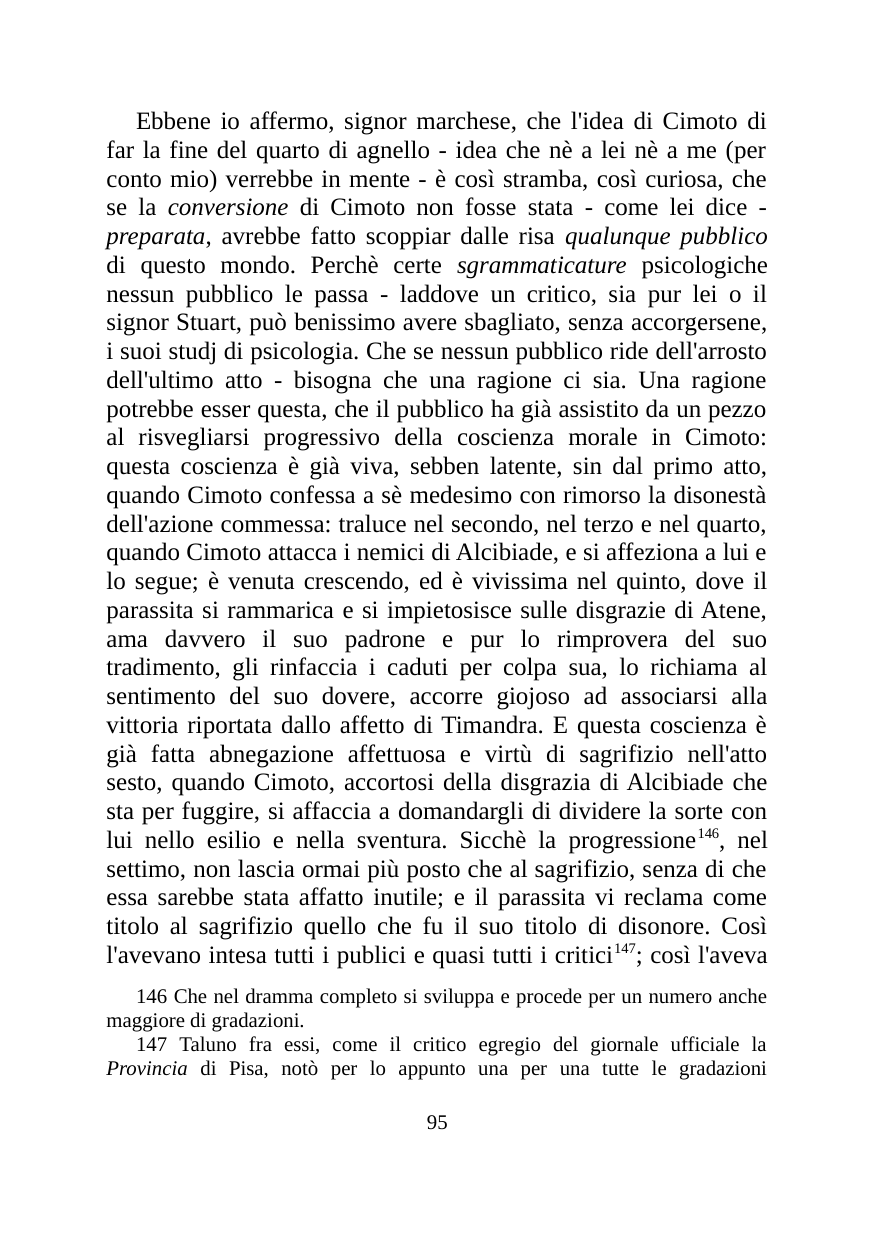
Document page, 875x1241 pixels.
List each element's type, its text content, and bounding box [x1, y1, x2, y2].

text Ebbene io affermo, signor marchese, che l'idea di Cimoto di far la fine del quarto di agnello - idea che nè a lei nè a me (per conto mio) verrebbe in mente - è così stramba, così curiosa, che se la conversione di Cimoto non fosse stata - come lei dice - preparata, avrebbe fatto scoppiar dalle risa qualunque pubblico di questo mondo. Perchè certe sgrammaticature psicologiche nessun pubblico le passa - laddove un critico, sia pur lei o il signor Stuart, può benissimo avere sbagliato, senza accorgersene, i suoi studj di psicologia. Che se nessun pubblico ride dell'arrosto dell'ultimo atto - bisogna che una ragione ci sia. Una ragione potrebbe esser questa, che il pubblico ha già assistito da un pezzo al risvegliarsi progressivo della coscienza morale in Cimoto: questa coscienza è già viva, sebben latente, sin dal primo atto, quando Cimoto confessa a sè medesimo con rimorso la disonestà dell'azione commessa: traluce nel secondo, nel terzo e nel quarto, quando Cimoto attacca i nemici di Alcibiade, e si affeziona a lui e lo segue; è venuta crescendo, ed è vivissima nel quinto, dove il parassita si rammarica e si impietosisce sulle disgrazie di Atene, ama davvero il suo padrone e pur lo rimprovera del suo tradimento, gli rinfaccia i caduti per colpa sua, lo richiama al sentimento del suo dovere, accorre giojoso ad associarsi alla vittoria riportata dallo affetto di Timandra. E questa coscienza è già fatta abnegazione affettuosa e virtù di sagrifizio nell'atto sesto, quando Cimoto, accortosi della disgrazia di Alcibiade che sta per fuggire, si affaccia a domandargli di dividere la sorte con lui nello esilio e nella sventura. Sicchè la progressione, nel settimo, non lascia ormai più posto che al sagrifizio, senza di che essa sarebbe stata affatto inutile; e il parassita vi reclama come titolo al sagrifizio quello che fu il suo titolo di disonore. Così l'avevano intesa tutti i publici e quasi tutti i critici; così l'aveva [106, 106, 768, 969]
text Che nel dramma completo si sviluppa e procede per un numero anche maggiore di gradazioni. [106, 984, 768, 1032]
text Taluno fra essi, come il critico egregio del giornale ufficiale la Provincia di Pisa, notò per lo appunto una per una tutte le gradazioni [106, 1032, 768, 1080]
